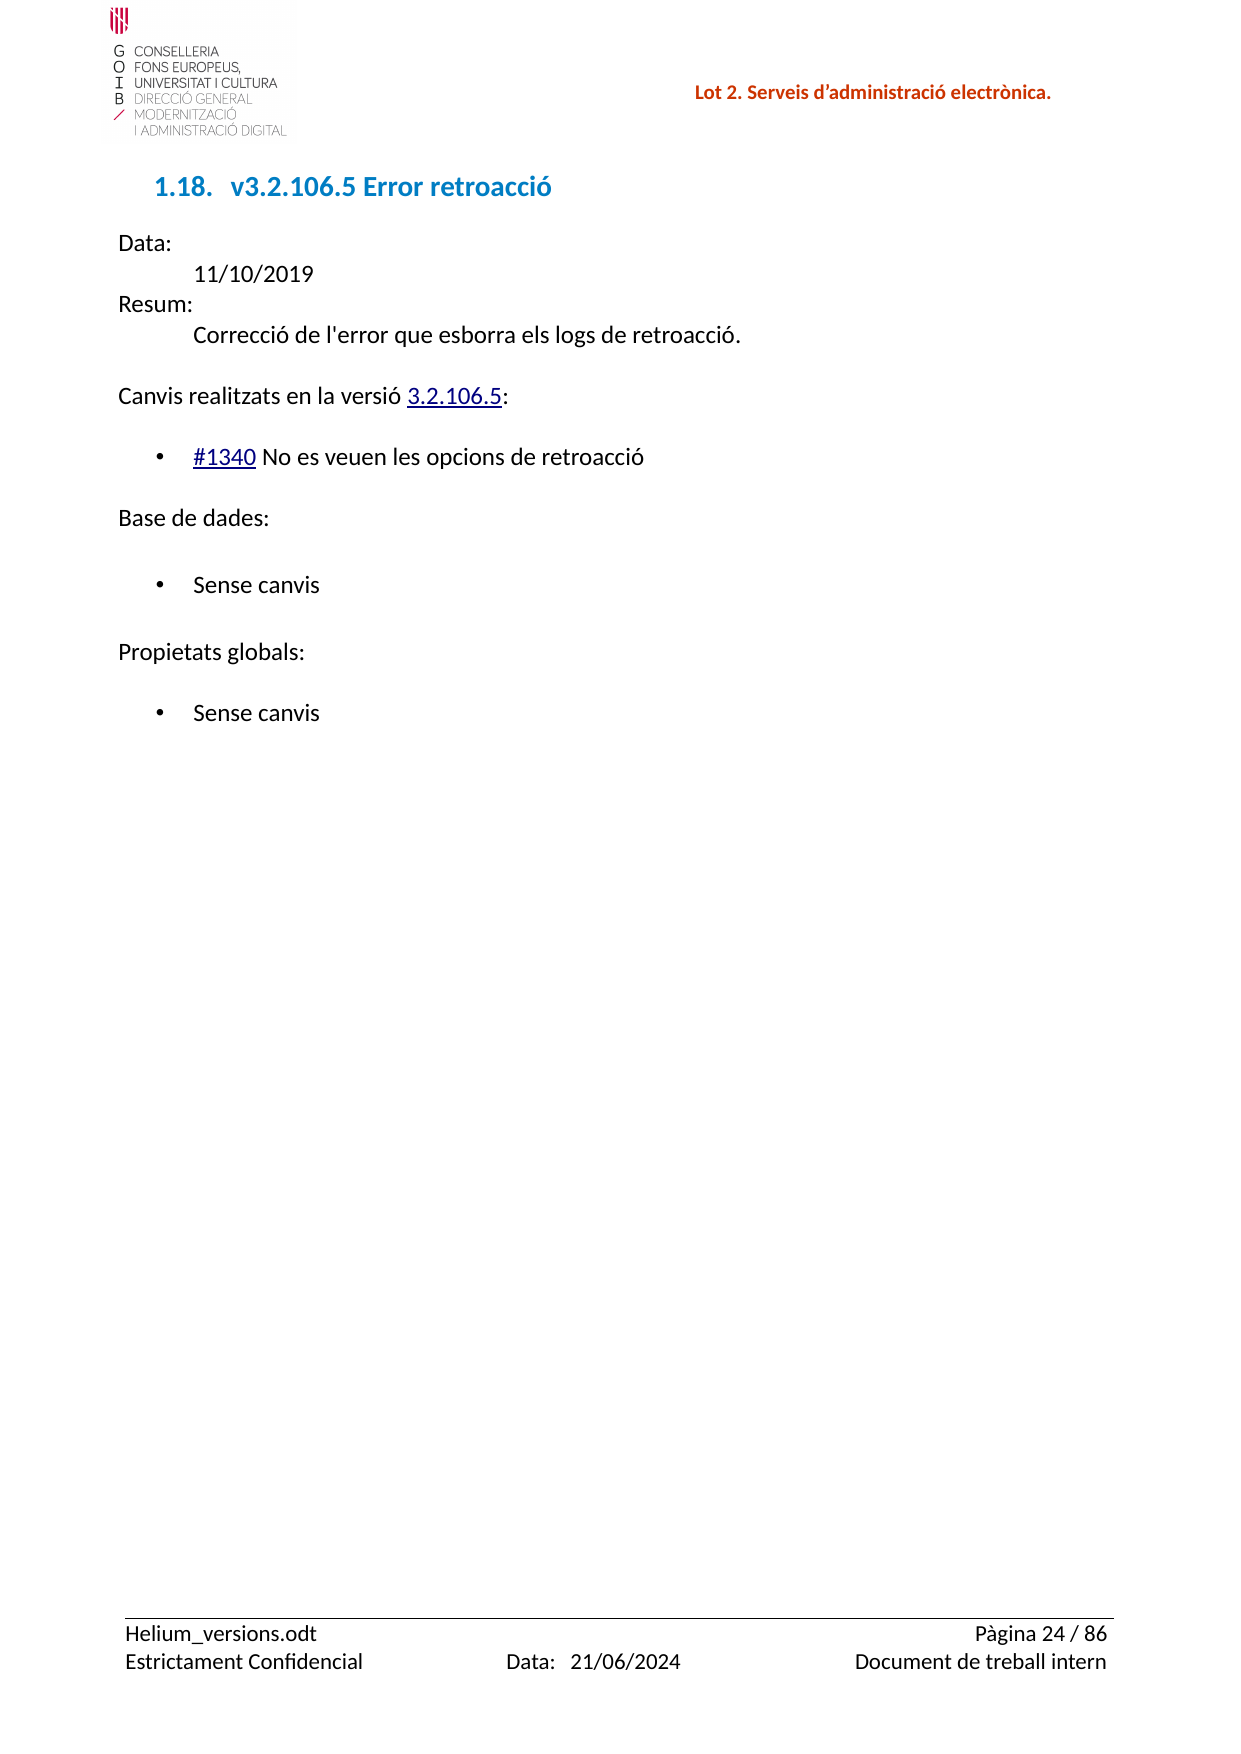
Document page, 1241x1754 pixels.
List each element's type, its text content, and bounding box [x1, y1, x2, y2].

list Sense canvis [156, 569, 1122, 600]
list Sense canvis [156, 697, 1122, 728]
picture [100, 0, 297, 144]
text Canvis realitzats en la versió 3.2.106.5: [118, 380, 1122, 411]
subtitle v3.2.106.5 Error retroacció [153, 168, 1122, 204]
text 11/10/2019 [118, 258, 1122, 289]
text Resum: [118, 289, 1122, 319]
text Base de dades: [118, 502, 1122, 533]
text Correcció de l'error que esborra els logs de retroacció. [118, 319, 1122, 350]
text Propietats globals: [118, 636, 1122, 667]
text Data: [118, 228, 1122, 258]
list #1340 No es veuen les opcions de retroacció [156, 441, 1122, 472]
